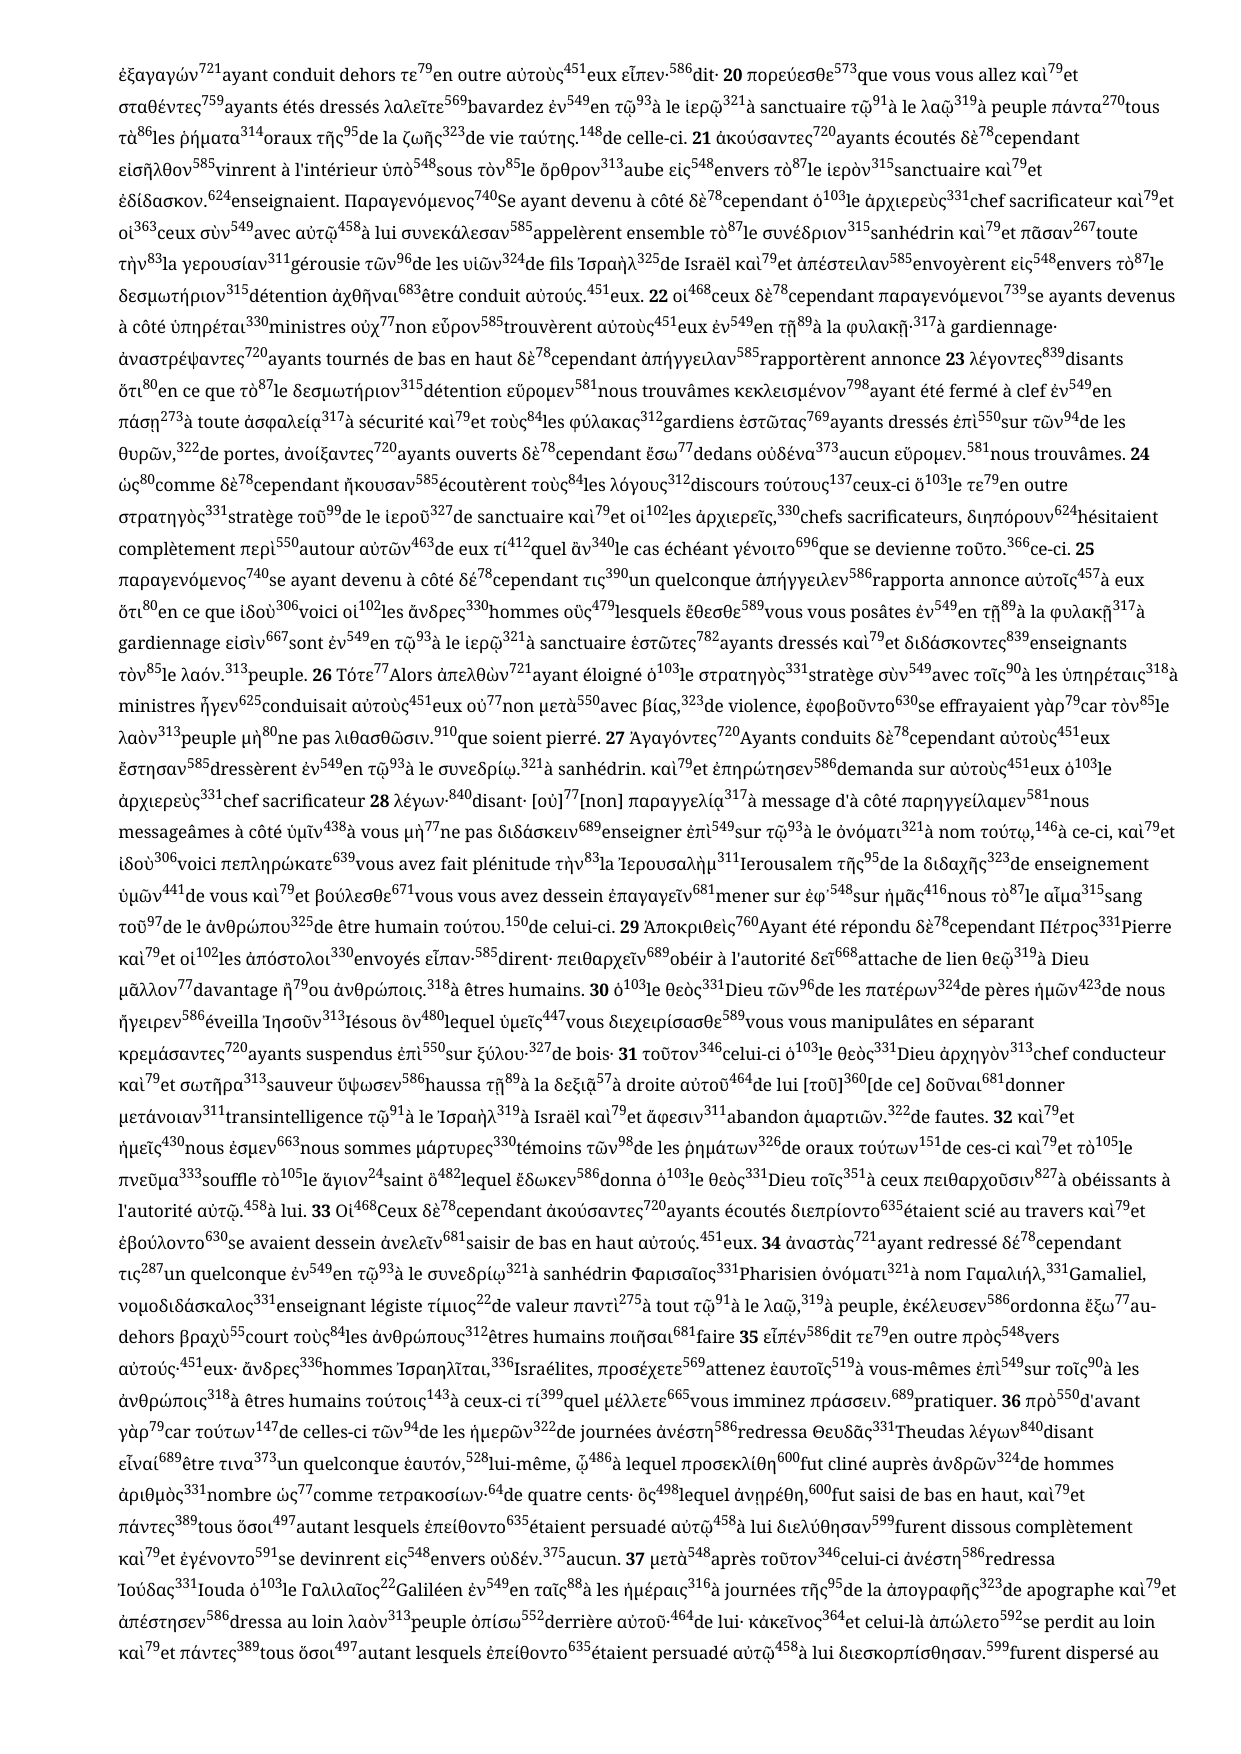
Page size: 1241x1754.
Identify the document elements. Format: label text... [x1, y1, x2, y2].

text 1 Ἀνὴρ331Homme δέ78cependant τις287un quelconque Ἁνανίας331Ananias ὀνόματι321à nom σὺν549avec Σαπφείρῃ317à Sapphirê τῇ89à la γυναικὶ317à femme αὐτοῦ464de lui ἐπώλησεν586troqua κτῆμα315acquisition 2 καὶ79et ἐνοσφίσατο592se détourna ἀπὸ550au loin τῆς95de la τιμῆς,323de valeur, συνειδυίης776de ayante vue avec καὶ77aussi τῆς95de la γυναικός,323de femme, καὶ79et ἐνέγκας721ayant porté μέρος315part τι271un quelconque παρὰ548à côté τοὺς84les πόδας312pieds τῶν96de les ἀποστόλων324de envoyés ἔθηκεν.586posa. 3 εἶπεν586dit δὲ78cependant ὁ103le Πέτρος·331Pierre· Ἁνανία,337Ananias, διὰ548par le fait de τί399quel ἐπλήρωσεν586fit plénitude ὁ103le σατανᾶς331Satanas τὴν83la καρδίαν311coeur σου,442de toi, ψεύσασθαί682se mentir σε437toi τὸ87le πνεῦμα315souffle τὸ87le ἅγιον6saint καὶ79et νοσφίσασθαι682se détourner ἀπὸ550au loin τῆς95de la τιμῆς323de valeur τοῦ99de le χωρίου;327de emplacement; 4 οὐχὶ340non pas μένον842restant σοὶ439à toi ἔμενεν625restait καὶ79et πραθὲν762ayant été vendu ἐν549en τῇ89à la σῇ235à tienne ἐξουσίᾳ317à autorité ὑπῆρχεν;625subsistait; τί399quel ὅτι80en ce que ἔθου590tu te posas ἐν549en τῇ89à la καρδίᾳ317à coeur σου442de toi τὸ87le πρᾶγμα315acte τοῦτο;140ce-ci; οὐκ77non ἐψεύσω590tu te mentis ἀνθρώποις318à êtres humains ἀλλὰ79mais τῷ91à le θεῷ.319à Dieu. 5 ἀκούων840écoutant δὲ78cependant ὁ103le Ἁνανίας331Ananias τοὺς84les λόγους312discours τούτους137ceux-ci πεσὼν721ayant tombé ἐξέψυξεν,586expira l'âme, καὶ79et ἐγένετο592se devint φόβος331effroi μέγας22grand ἐπὶ548sur πάντας372tous τοὺς345ceux ἀκούοντας.821écoutants. 6 ἀναστάντες720ayants redressés δὲ78cependant οἱ102les νεώτεροι21plus jeunes συνέστειλαν585équipèrent ensemble αὐτὸν452lui καὶ79et ἐξενέγκαντες720ayants exportés ἔθαψαν.585ensevelirent. 7 Ἐγένετο592Se devint δὲ78cependant ὡς77comme ὡρῶν322de heures τριῶν188de trois διάστημα333intervalle καὶ79et ἡ101la γυνὴ329femme αὐτοῦ464de lui μὴ77ne pas εἰδυῖα781ayante sue τὸ348ce γεγονὸς772ayant devenu εἰσῆλθεν.586vint à l'intérieur. 8 ἀπεκρίθη600fut répondu δὲ78cependant πρὸς548vers αὐτὴν450elle Πέτρος·331Pierre· εἰπέ554dis μοι,420à moi, εἰ80si τοσούτου360de aussi grand τὸ87le χωρίον315emplacement ἀπέδοσθε;589vous vous redonnâtes; ἡ467celle δὲ78cependant εἶπεν·586dit· ναί,304oui, τοσούτου.360de aussi grand. 9 ὁ103le δὲ78cependant Πέτρος331Pierre πρὸς548vers αὐτήν·450elle· τί399quel ὅτι80en ce que συνεφωνήθη600fut sonné ensemble ὑμῖν438à vous πειράσαι681mettre en tentation τὸ87le πνεῦμα315souffle κυρίου;325de Maître; ἰδοὺ306voici οἱ102les πόδες330pieds τῶν357de ceux θαψάντων715de ayants ensevelis τὸν85le ἄνδρα313homme σου442de toi ἐπὶ549sur τῇ89à la θύρᾳ317à porte καὶ79et ἐξοίσουσίν605exporteront σε.437toi. 10 ἔπεσεν586tomba δὲ78cependant παραχρῆμα77instantanément πρὸς548vers τοὺς84les πόδας312pieds αὐτοῦ464de lui καὶ79et ἐξέψυξεν·586expira l'âme· εἰσελθόντες720ayants venus à l'intérieur δὲ78cependant οἱ102les νεανίσκοι330adolescents εὗρον585trouvèrent αὐτὴν450elle νεκρὰν30morte καὶ79et ἐξενέγκαντες720ayants exportés ἔθαψαν585ensevelirent πρὸς548vers τὸν85le ἄνδρα313homme αὐτῆς,462de elle, 11 καὶ79et ἐγένετο592se devint φόβος331effroi μέγας22grand ἐφ᾽548sur ὅλην267toute entière τὴν83la ἐκκλησίαν311église καὶ79et ἐπὶ548sur πάντας372tous τοὺς345ceux ἀκούοντας821écoutants ταῦτα.347ces-ci. 12 Διὰ550Par δὲ78cependant τῶν94de les χειρῶν322de mains τῶν96de les ἀποστόλων324de envoyés ἐγίνετο631se devenait σημεῖα332signes καὶ79et τέρατα332prodiges πολλὰ288nombreux ἐν549en τῷ91à le λαῷ.319à peuple. καὶ79et ἦσαν624étaient ὁμοθυμαδὸν77en même fureur πάντες389tous ἐν549en τῇ89à la στοᾷ317à portique Σολομῶντος,325de Solomon, 13 τῶν96de les δὲ78cependant λοιπῶν383de restants οὐδεὶς390aucun ἐτόλμα625osait κολλᾶσθαι692être collé αὐτοῖς,457à eux, ἀλλ᾽79mais ἐμεγάλυνεν625magnifiait αὐτοὺς451eux ὁ103le λαός.331peuple. 14 μᾶλλον77davantage δὲ78cependant προσετίθεντο635étaient apposé πιστεύοντες839croyants τῷ91à le κυρίῳ,319à Maître, πλήθη332multitudes ἀνδρῶν324de hommes τε79en outre καὶ79et γυναικῶν,322de femmes, 15 ὥστε80de sorte que καὶ77aussi εἰς548envers τὰς82les πλατείας310places ἐκφέρειν689exporter τοὺς84les ἀσθενεῖς52infirmes καὶ79et τιθέναι689poser ἐπὶ550sur κλιναρίων326de châlits καὶ79et κραβάττων,324de grabats, ἵνα80afin que ἐρχομένου861de se venant Πέτρου325de Pierre κἂν80et si ἡ101la σκιὰ329ombre ἐπισκιάσῃ899que ombre sur τινὶ378à un quelconque αὐτῶν.463de eux. 16 συνήρχετο631se venait ensemble δὲ78cependant καὶ77aussi τὸ105le πλῆθος333multitude τῶν94de les πέριξ77alentour πόλεων322de cités Ἰερουσαλὴμ323de Ierousalem φέροντες839portants ἀσθενεῖς52infirmes καὶ79et ὀχλουμένους874étants remués en foules ὑπὸ550sous πνευμάτων326de souffles ἀκαθάρτων,17de impurs, οἵτινες497lesquels des quelconques ἐθεραπεύοντο635étaient soigné ἅπαντες.389en totalités. 17 Ἀναστὰς721Ayant redressé δὲ78cependant ὁ103le ἀρχιερεὺς331chef sacrificateur καὶ79et πάντες286tous οἱ363ceux σὺν549avec αὐτῷ,458à lui, ἡ101la οὖσα838étante αἵρεσις329hérésie τῶν96de les Σαδδουκαίων,324de Sadducéens, ἐπλήσθησαν599furent rempli ζήλου325de zèle 18 καὶ79et ἐπέβαλον585surjetèrent τὰς242les χεῖρας310mains ἐπὶ548sur τοὺς84les ἀποστόλους312envoyés καὶ79et ἔθεντο591se posèrent αὐτοὺς451eux ἐν549en τηρήσει317à garde δημοσίᾳ.8à publique. 19 Ἄγγελος331Messager δὲ78cependant κυρίου325de Maître διὰ550par νυκτὸς323de nuit ἤνοιξε586ouvrit τὰς82les θύρας310portes τῆς95de la φυλακῆς323de gardiennage ἐξαγαγών721ayant conduit dehors τε79en outre αὐτοὺς451eux εἶπεν·586dit· 20 πορεύεσθε573que vous vous allez καὶ79et σταθέντες759ayants étés dressés λαλεῖτε569bavardez ἐν549en τῷ93à le ἱερῷ321à sanctuaire τῷ91à le λαῷ319à peuple πάντα270tous τὰ86les ῥήματα314oraux τῆς95de la ζωῆς323de vie ταύτης.148de celle-ci. 21 ἀκούσαντες720ayants écoutés δὲ78cependant εἰσῆλθον585vinrent à l'intérieur ὑπὸ548sous τὸν85le ὄρθρον313aube εἰς548envers τὸ87le ἱερὸν315sanctuaire καὶ79et ἐδίδασκον.624enseignaient. Παραγενόμενος740Se ayant devenu à côté δὲ78cependant ὁ103le ἀρχιερεὺς331chef sacrificateur καὶ79et οἱ363ceux σὺν549avec αὐτῷ458à lui συνεκάλεσαν585appelèrent ensemble τὸ87le συνέδριον315sanhédrin καὶ79et πᾶσαν267toute τὴν83la γερουσίαν311gérousie τῶν96de les υἱῶν324de fils Ἰσραὴλ325de Israël καὶ79et ἀπέστειλαν585envoyèrent εἰς548envers τὸ87le δεσμωτήριον315détention ἀχθῆναι683être conduit αὐτούς.451eux. 22 οἱ468ceux δὲ78cependant παραγενόμενοι739se ayants devenus à côté ὑπηρέται330ministres οὐχ77non εὗρον585trouvèrent αὐτοὺς451eux ἐν549en τῇ89à la φυλακῇ·317à gardiennage· ἀναστρέψαντες720ayants tournés de bas en haut δὲ78cependant ἀπήγγειλαν585rapportèrent annonce 23 λέγοντες839disants ὅτι80en ce que τὸ87le δεσμωτήριον315détention εὕρομεν581nous trouvâmes κεκλεισμένον798ayant été fermé à clef ἐν549en πάσῃ273à toute ἀσφαλείᾳ317à sécurité καὶ79et τοὺς84les φύλακας312gardiens ἑστῶτας769ayants dressés ἐπὶ550sur τῶν94de les θυρῶν,322de portes, ἀνοίξαντες720ayants ouverts δὲ78cependant ἔσω77dedans οὐδένα373aucun εὕρομεν.581nous trouvâmes. 24 ὡς80comme δὲ78cependant ἤκουσαν585écoutèrent τοὺς84les λόγους312discours τούτους137ceux-ci ὅ103le τε79en outre στρατηγὸς331stratège τοῦ99de le ἱεροῦ327de sanctuaire καὶ79et οἱ102les ἀρχιερεῖς,330chefs sacrificateurs, διηπόρουν624hésitaient complètement περὶ550autour αὐτῶν463de eux τί412quel ἂν340le cas échéant γένοιτο696que se devienne τοῦτο.366ce-ci. 25 παραγενόμενος740se ayant devenu à côté δέ78cependant τις390un quelconque ἀπήγγειλεν586rapporta annonce αὐτοῖς457à eux ὅτι80en ce que ἰδοὺ306voici οἱ102les ἄνδρες330hommes οὓς479lesquels ἔθεσθε589vous vous posâtes ἐν549en τῇ89à la φυλακῇ317à gardiennage εἰσὶν667sont ἐν549en τῷ93à le ἱερῷ321à sanctuaire ἑστῶτες782ayants dressés καὶ79et διδάσκοντες839enseignants τὸν85le λαόν.313peuple. 26 Τότε77Alors ἀπελθὼν721ayant éloigné ὁ103le στρατηγὸς331stratège σὺν549avec τοῖς90à les ὑπηρέταις318à ministres ἦγεν625conduisait αὐτοὺς451eux οὐ77non μετὰ550avec βίας,323de violence, ἐφοβοῦντο630se effrayaient γὰρ79car τὸν85le λαὸν313peuple μὴ80ne pas λιθασθῶσιν.910que soient pierré. 27 Ἀγαγόντες720Ayants conduits δὲ78cependant αὐτοὺς451eux ἔστησαν585dressèrent ἐν549en τῷ93à le συνεδρίῳ.321à sanhédrin. καὶ79et ἐπηρώτησεν586demanda sur αὐτοὺς451eux ὁ103le ἀρχιερεὺς331chef sacrificateur 28 λέγων·840disant· [οὐ]77[non] παραγγελίᾳ317à message d'à côté παρηγγείλαμεν581nous messageâmes à côté ὑμῖν438à vous μὴ77ne pas διδάσκειν689enseigner ἐπὶ549sur τῷ93à le ὀνόματι321à nom τούτῳ,146à ce-ci, καὶ79et ἰδοὺ306voici πεπληρώκατε639vous avez fait plénitude τὴν83la Ἰερουσαλὴμ311Ierousalem τῆς95de la διδαχῆς323de enseignement ὑμῶν441de vous καὶ79et βούλεσθε671vous vous avez dessein ἐπαγαγεῖν681mener sur ἐφ᾽548sur ἡμᾶς416nous τὸ87le αἷμα315sang τοῦ97de le ἀνθρώπου325de être humain τούτου.150de celui-ci. 29 Ἀποκριθεὶς760Ayant été répondu δὲ78cependant Πέτρος331Pierre καὶ79et οἱ102les ἀπόστολοι330envoyés εἶπαν·585dirent· πειθαρχεῖν689obéir à l'autorité δεῖ668attache de lien θεῷ319à Dieu μᾶλλον77davantage ἢ79ou ἀνθρώποις.318à êtres humains. 30 ὁ103le θεὸς331Dieu τῶν96de les πατέρων324de pères ἡμῶν423de nous ἤγειρεν586éveilla Ἰησοῦν313Iésous ὃν480lequel ὑμεῖς447vous διεχειρίσασθε589vous vous manipulâtes en séparant κρεμάσαντες720ayants suspendus ἐπὶ550sur ξύλου·327de bois· 31 τοῦτον346celui-ci ὁ103le θεὸς331Dieu ἀρχηγὸν313chef conducteur καὶ79et σωτῆρα313sauveur ὕψωσεν586haussa τῇ89à la δεξιᾷ57à droite αὐτοῦ464de lui [τοῦ]360[de ce] δοῦναι681donner μετάνοιαν311transintelligence τῷ91à le Ἰσραὴλ319à Israël καὶ79et ἄφεσιν311abandon ἁμαρτιῶν.322de fautes. 32 καὶ79et ἡμεῖς430nous ἐσμεν663nous sommes μάρτυρες330témoins τῶν98de les ῥημάτων326de oraux τούτων151de ces-ci καὶ79et τὸ105le πνεῦμα333souffle τὸ105le ἅγιον24saint ὃ482lequel ἔδωκεν586donna ὁ103le θεὸς331Dieu τοῖς351à ceux πειθαρχοῦσιν827à obéissants à l'autorité αὐτῷ.458à lui. 33 Οἱ468Ceux δὲ78cependant ἀκούσαντες720ayants écoutés διεπρίοντο635étaient scié au travers καὶ79et ἐβούλοντο630se avaient dessein ἀνελεῖν681saisir de bas en haut αὐτούς.451eux. 34 ἀναστὰς721ayant redressé δέ78cependant τις287un quelconque ἐν549en τῷ93à le συνεδρίῳ321à sanhédrin Φαρισαῖος331Pharisien ὀνόματι321à nom Γαμαλιήλ,331Gamaliel, νομοδιδάσκαλος331enseignant légiste τίμιος22de valeur παντὶ275à tout τῷ91à le λαῷ,319à peuple, ἐκέλευσεν586ordonna ἔξω77au-dehors βραχὺ55court τοὺς84les ἀνθρώπους312êtres humains ποιῆσαι681faire 35 εἶπέν586dit τε79en outre πρὸς548vers αὐτούς·451eux· ἄνδρες336hommes Ἰσραηλῖται,336Israélites, προσέχετε569attenez ἑαυτοῖς519à vous-mêmes ἐπὶ549sur τοῖς90à les ἀνθρώποις318à êtres humains τούτοις143à ceux-ci τί399quel μέλλετε665vous imminez πράσσειν.689pratiquer. 36 πρὸ550d'avant γὰρ79car τούτων147de celles-ci τῶν94de les ἡμερῶν322de journées ἀνέστη586redressa Θευδᾶς331Theudas λέγων840disant εἶναί689être τινα373un quelconque ἑαυτόν,528lui-même, ᾧ486à lequel προσεκλίθη600fut cliné auprès ἀνδρῶν324de hommes ἀριθμὸς331nombre ὡς77comme τετρακοσίων·64de quatre cents· ὃς498lequel ἀνῃρέθη,600fut saisi de bas en haut, καὶ79et πάντες389tous ὅσοι497autant lesquels ἐπείθοντο635étaient persuadé αὐτῷ458à lui διελύθησαν599furent dissous complètement καὶ79et ἐγένοντο591se devinrent εἰς548envers οὐδέν.375aucun. 37 μετὰ548après τοῦτον346celui-ci ἀνέστη586redressa Ἰούδας331Iouda ὁ103le Γαλιλαῖος22Galiléen ἐν549en ταῖς88à les ἡμέραις316à journées τῆς95de la ἀπογραφῆς323de apographe καὶ79et ἀπέστησεν586dressa au loin λαὸν313peuple ὀπίσω552derrière αὐτοῦ·464de lui· κἀκεῖνος364et celui-là ἀπώλετο592se perdit au loin καὶ79et πάντες389tous ὅσοι497autant lesquels ἐπείθοντο635étaient persuadé αὐτῷ458à lui διεσκορπίσθησαν.599furent dispersé au travers. 38 καὶ79et τὰ347ces νῦν77maintenant λέγω664je dis ὑμῖν,438à vous, ἀπόστητε553dressez au loin ἀπὸ550au loin τῶν96de les ἀνθρώπων324de êtres humains τούτων149de ceux-ci καὶ79et ἄφετε553abandonnez αὐτούς·451eux· ὅτι80en ce que ἐὰν80si le cas échéant ᾖ921que soit ἐξ550hors ἀνθρώπων324de êtres humains ἡ101la βουλὴ329dessein αὕτη154celle-ci ἢ79ou τὸ105le ἔργον333travail τοῦτο,158ce-ci, καταλυθήσεται,619sera délié vers le bas, 39 εἰ80si δὲ78cependant ἐκ550hors θεοῦ325de Dieu ἐστιν,668est, οὐ77non δυνήσεσθε609vous vous pourrez καταλῦσαι681délier vers le bas αὐτούς,451eux, μήποτε80de peur que καὶ77aussi θεομάχοι70combattants Dieu εὑρεθῆτε.908que vous soyez trouvé. ἐπείσθησαν599furent persuadé δὲ78cependant αὐτῷ458à lui 40 καὶ79et προσκαλεσάμενοι739se ayants appelés auprès τοὺς84les ἀποστόλους312envoyés δείραντες720ayants pelés παρήγγειλαν585messagèrent à côté μὴ77ne pas λαλεῖν689bavarder ἐπὶ549sur τῷ93à le ὀνόματι321à nom τοῦ97de le Ἰησοῦ325de Iésous καὶ79et ἀπέλυσαν.585délièrent au loin. 41 Οἱ468Ceux μὲν340certes οὖν79donc ἐπορεύοντο630se allaient χαίροντες839étants de joie ἀπὸ550au loin προσώπου327de face τοῦ99de le συνεδρίου,327de sanhédrin, ὅτι80en ce que κατηξιώθησαν599furent jugé digne de haut en bas ὑπὲρ550au-dessus τοῦ259de le ὀνόματος327de nom ἀτιμασθῆναι,683être dévalorisé, 42 πᾶσάν267toute τε79en outre ἡμέραν311journée ἐν549en τῷ93à le ἱερῷ321à sanctuaire καὶ79et κατ᾽548selon οἶκον313maison οὐκ77non ἐπαύοντο630se pausaient διδάσκοντες839enseignants καὶ79et εὐαγγελιζόμενοι866se évangélisants τὸν85le χριστὸν313Christ Ἰησοῦν.313Iésous. [118, 59, 1181, 1665]
